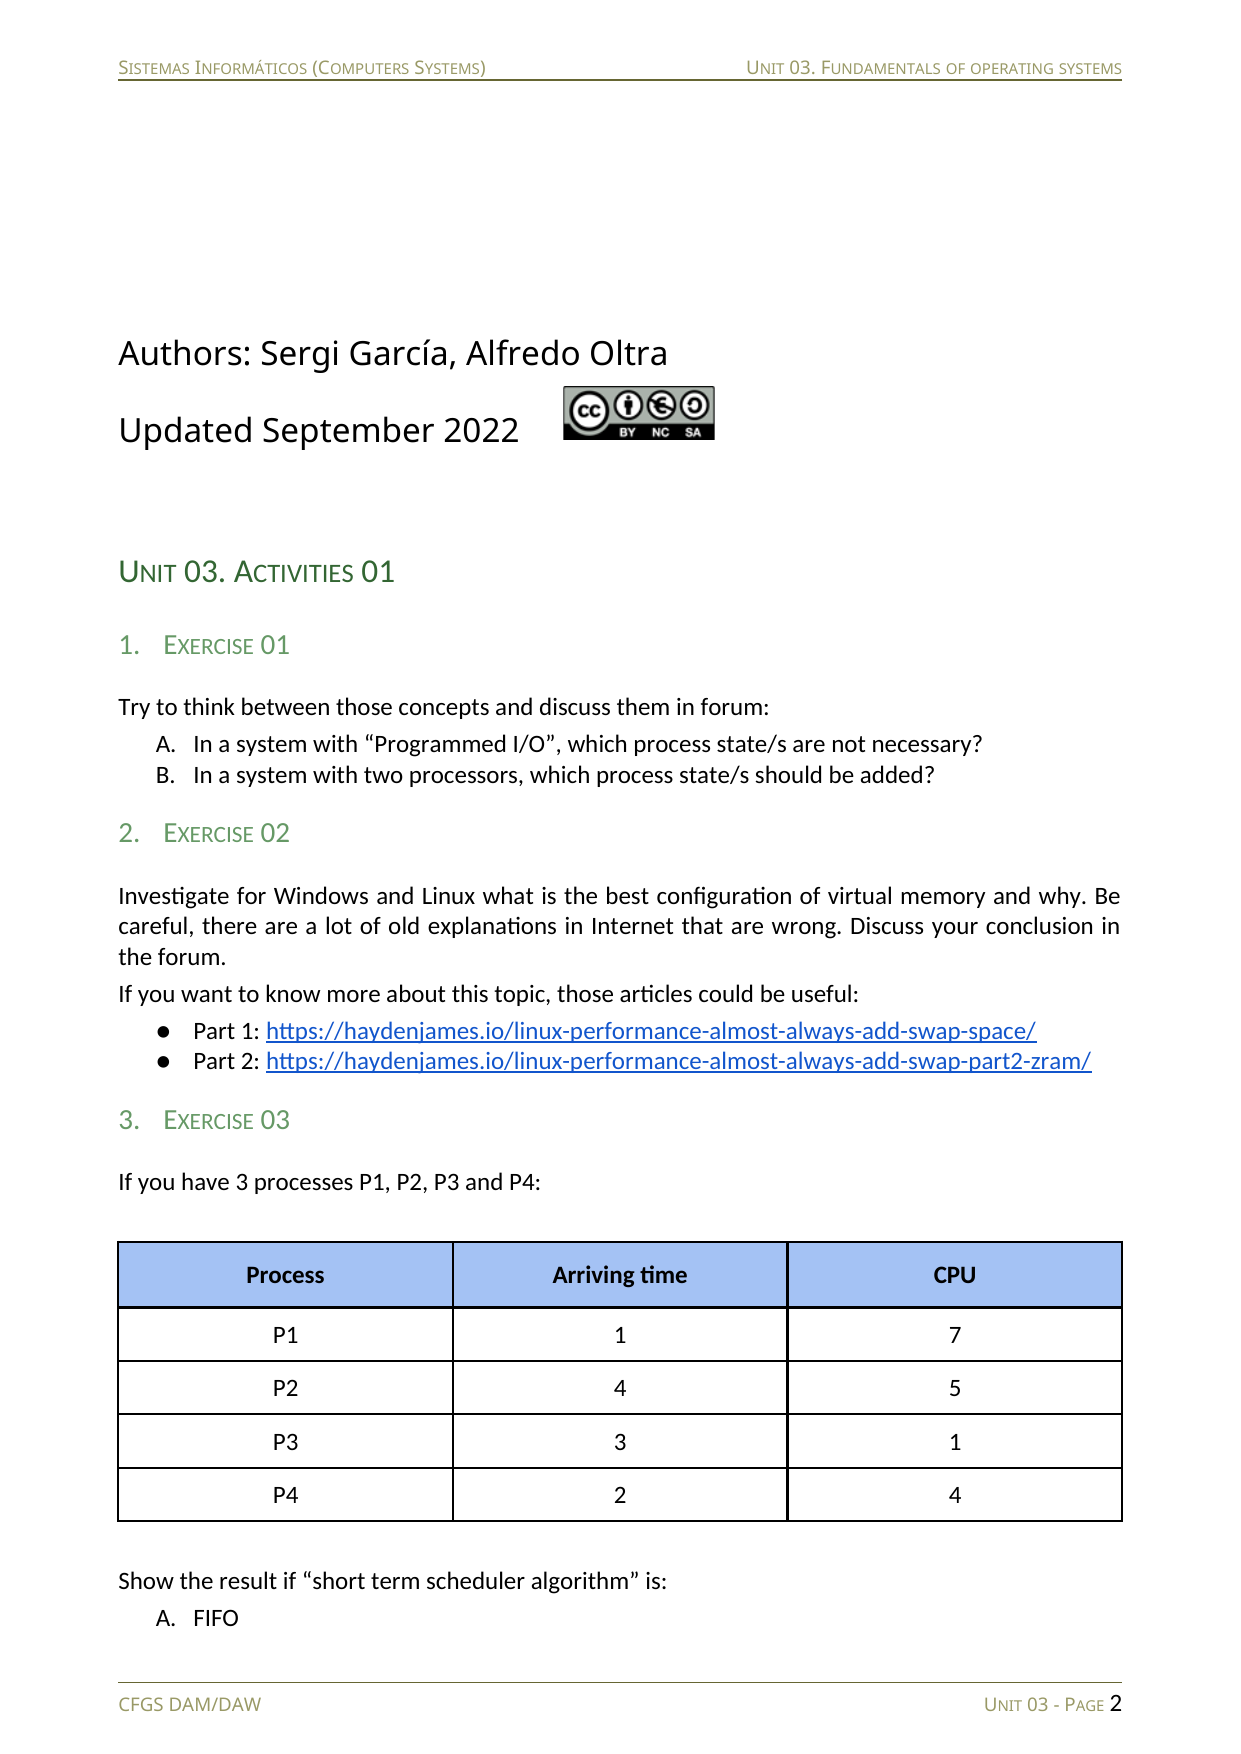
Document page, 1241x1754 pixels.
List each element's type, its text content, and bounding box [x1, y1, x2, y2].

table_cell P1 [119, 1309, 452, 1360]
text Unit 03. Activities 01 [118, 550, 1122, 591]
text Investigate for Windows and Linux what is the best configuration of virtual memory and why. Be careful, there are a lot of old explanations in Internet that are wrong. Discuss your conclusion in the forum. [118, 880, 1122, 972]
text Authors: Sergi García, Alfredo Oltra [118, 329, 1122, 375]
table_cell 7 [789, 1309, 1121, 1360]
picture [563, 386, 715, 440]
table_cell 3 [454, 1415, 786, 1467]
table_cell 5 [789, 1362, 1121, 1413]
text Updated September 2022 [118, 407, 1122, 453]
text Show the result if “short term scheduler algorithm” is: [118, 1565, 1122, 1596]
subtitle Exercise 01 [118, 626, 1122, 661]
text If you have 3 processes P1, P2, P3 and P4: [118, 1167, 1122, 1197]
list Part 1: https://haydenjames.io/linux-performance-almost-always-add-swap-space/ [156, 1015, 1122, 1046]
table_header Arriving time [454, 1243, 786, 1306]
subtitle Exercise 03 [118, 1101, 1122, 1136]
table_cell P2 [119, 1362, 452, 1413]
table_header Process [119, 1243, 452, 1306]
text If you want to know more about this topic, those articles could be useful: [118, 978, 1122, 1008]
list FIFO [156, 1602, 1122, 1633]
table_cell 4 [789, 1469, 1121, 1520]
text Try to think between those concepts and discuss them in forum: [118, 691, 1122, 722]
subtitle Exercise 02 [118, 814, 1122, 850]
table_header CPU [789, 1243, 1121, 1306]
table_cell 1 [454, 1309, 786, 1360]
table_cell 4 [454, 1362, 786, 1413]
table_cell 2 [454, 1469, 786, 1520]
table_cell P3 [119, 1415, 452, 1467]
list Part 2: https://haydenjames.io/linux-performance-almost-always-add-swap-part2-zram/ [156, 1046, 1122, 1076]
list In a system with two processors, which process state/s should be added? [156, 759, 1122, 789]
table_cell 1 [789, 1415, 1121, 1467]
table_cell P4 [119, 1469, 452, 1520]
list In a system with “Programmed I/O”, which process state/s are not necessary? [156, 728, 1122, 759]
